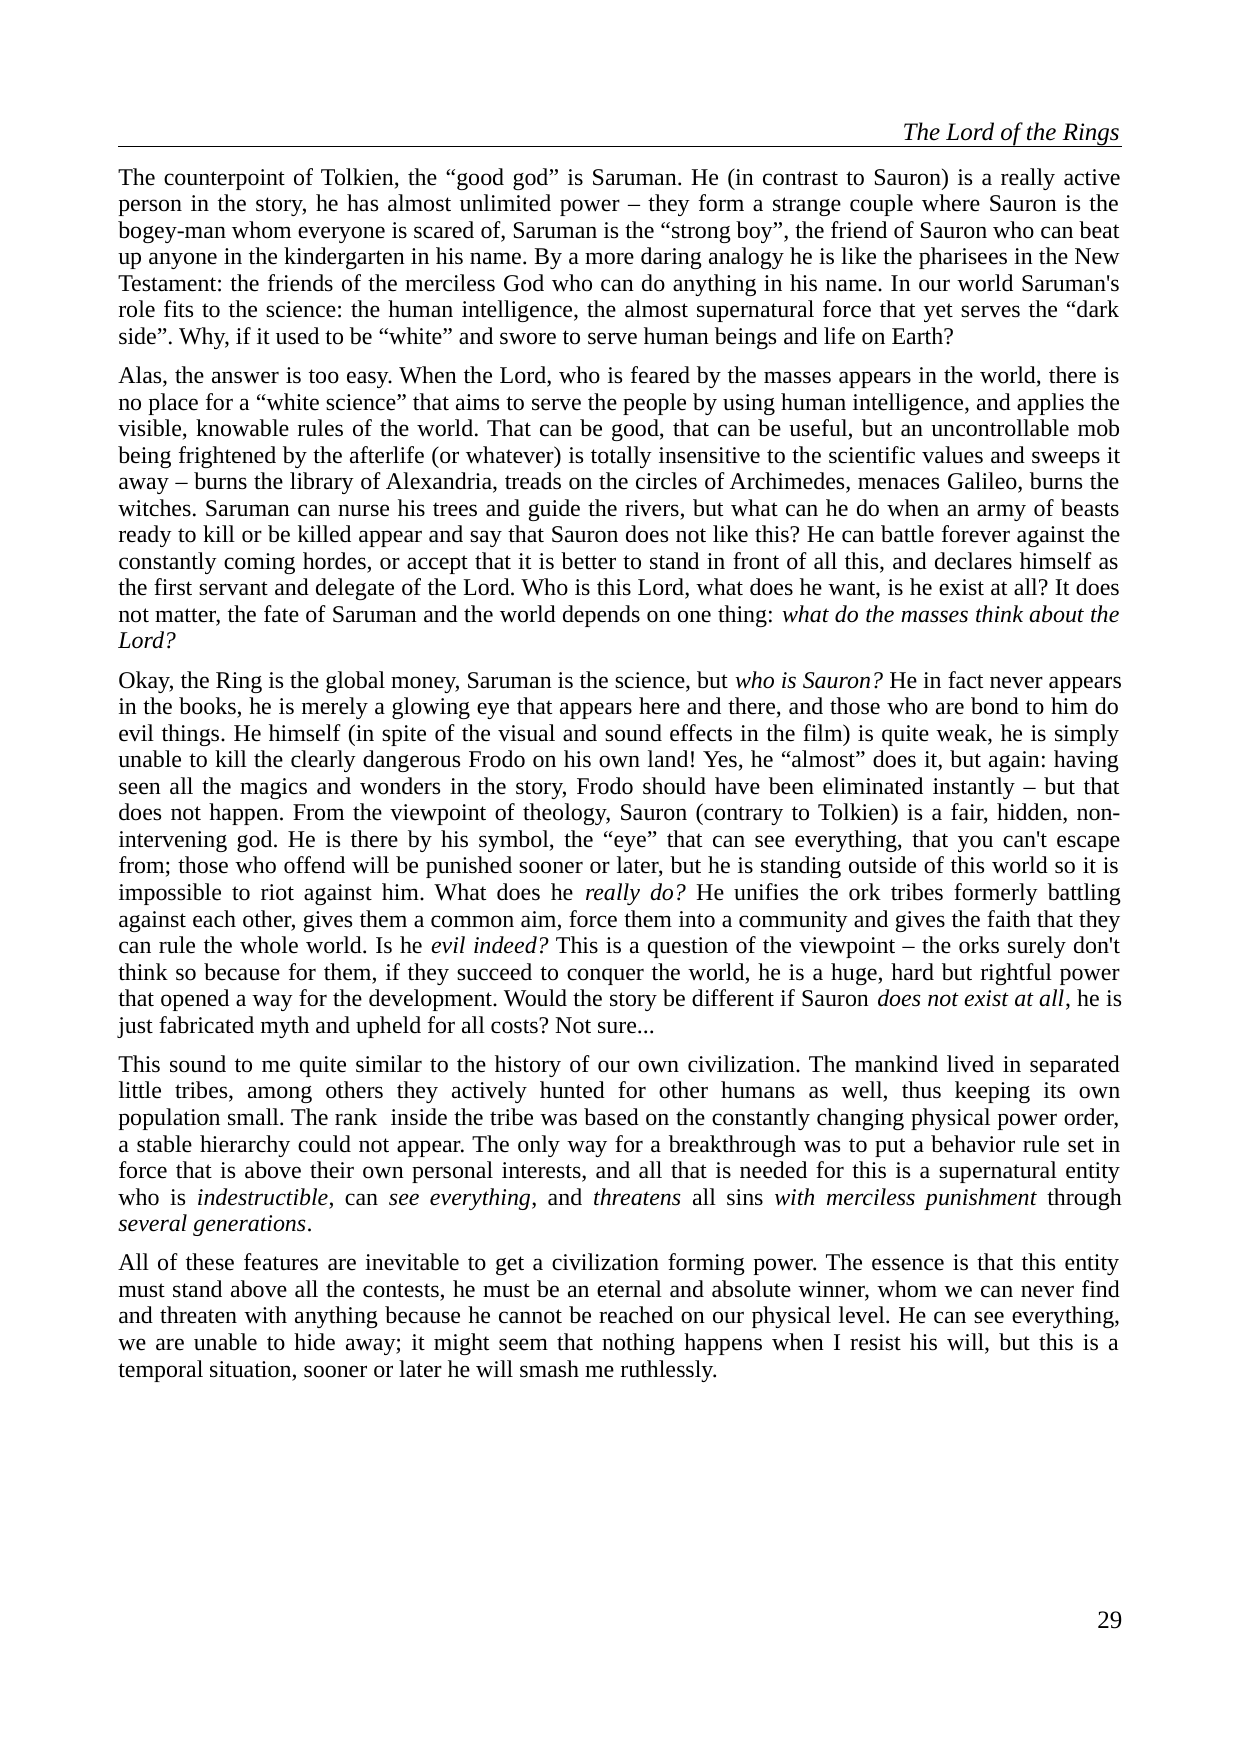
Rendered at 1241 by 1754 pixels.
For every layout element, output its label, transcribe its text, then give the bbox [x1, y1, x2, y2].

text All of these features are inevitable to get a civilization forming power. The essence is that this entity must stand above all the contests, he must be an eternal and absolute winner, whom we can never find and threaten with anything because he cannot be reached on our physical level. He can see everything, we are unable to hide away; it might seem that nothing happens when I resist his will, but this is a temporal situation, sooner or later he will smash me ruthlessly. [118, 1249, 1122, 1382]
text Okay, the Ring is the global money, Saruman is the science, but who is Sauron? He in fact never appears in the books, he is merely a glowing eye that appears here and there, and those who are bond to him do evil things. He himself (in spite of the visual and sound effects in the film) is quite weak, he is simply unable to kill the clearly dangerous Frodo on his own land! Yes, he “almost” does it, but again: having seen all the magics and wonders in the story, Frodo should have been eliminated instantly – but that does not happen. From the viewpoint of theology, Sauron (contrary to Tolkien) is a fair, hidden, non-intervening god. He is there by his symbol, the “eye” that can see everything, that you can't escape from; those who offend will be punished sooner or later, but he is standing outside of this world so it is impossible to riot against him. What does he really do? He unifies the ork tribes formerly battling against each other, gives them a common aim, force them into a community and gives the faith that they can rule the whole world. Is he evil indeed? This is a question of the viewpoint – the orks surely don't think so because for them, if they succeed to conquer the world, he is a huge, hard but rightful power that opened a way for the development. Would the story be different if Sauron does not exist at all, he is just fabricated myth and upheld for all costs? Not sure... [118, 667, 1122, 1039]
text The counterpoint of Tolkien, the “good god” is Saruman. He (in contrast to Sauron) is a really active person in the story, he has almost unlimited power – they form a strange couple where Sauron is the bogey-man whom everyone is scared of, Saruman is the “strong boy”, the friend of Sauron who can beat up anyone in the kindergarten in his name. By a more daring analogy he is like the pharisees in the New Testament: the friends of the merciless God who can do anything in his name. In our world Saruman's role fits to the science: the human intelligence, the almost supernatural force that yet serves the “dark side”. Why, if it used to be “white” and swore to serve human beings and life on Earth? [118, 164, 1122, 349]
text This sound to me quite similar to the history of our own civilization. The mankind lived in separated little tribes, among others they actively hunted for other humans as well, thus keeping its own population small. The rank inside the tribe was based on the constantly changing physical power order, a stable hierarchy could not appear. The only way for a breakthrough was to put a behavior rule set in force that is above their own personal interests, and all that is needed for this is a supernatural entity who is indestructible, can see everything, and threatens all sins with merciless punishment through several generations. [118, 1051, 1122, 1237]
text Alas, the answer is too easy. When the Lord, who is feared by the masses appears in the world, there is no place for a “white science” that aims to serve the people by using human intelligence, and applies the visible, knowable rules of the world. That can be good, that can be useful, but an uncontrollable mob being frightened by the afterlife (or whatever) is totally insensitive to the scientific values and sweeps it away – burns the library of Alexandria, treads on the circles of Archimedes, menaces Galileo, burns the witches. Saruman can nurse his trees and guide the rivers, but what can he do when an army of beasts ready to kill or be killed appear and say that Sauron does not like this? He can battle forever against the constantly coming hordes, or accept that it is better to stand in front of all this, and declares himself as the first servant and delegate of the Lord. Who is this Lord, what does he want, is he exist at all? It does not matter, the fate of Saruman and the world depends on one thing: what do the masses think about the Lord? [118, 362, 1122, 654]
